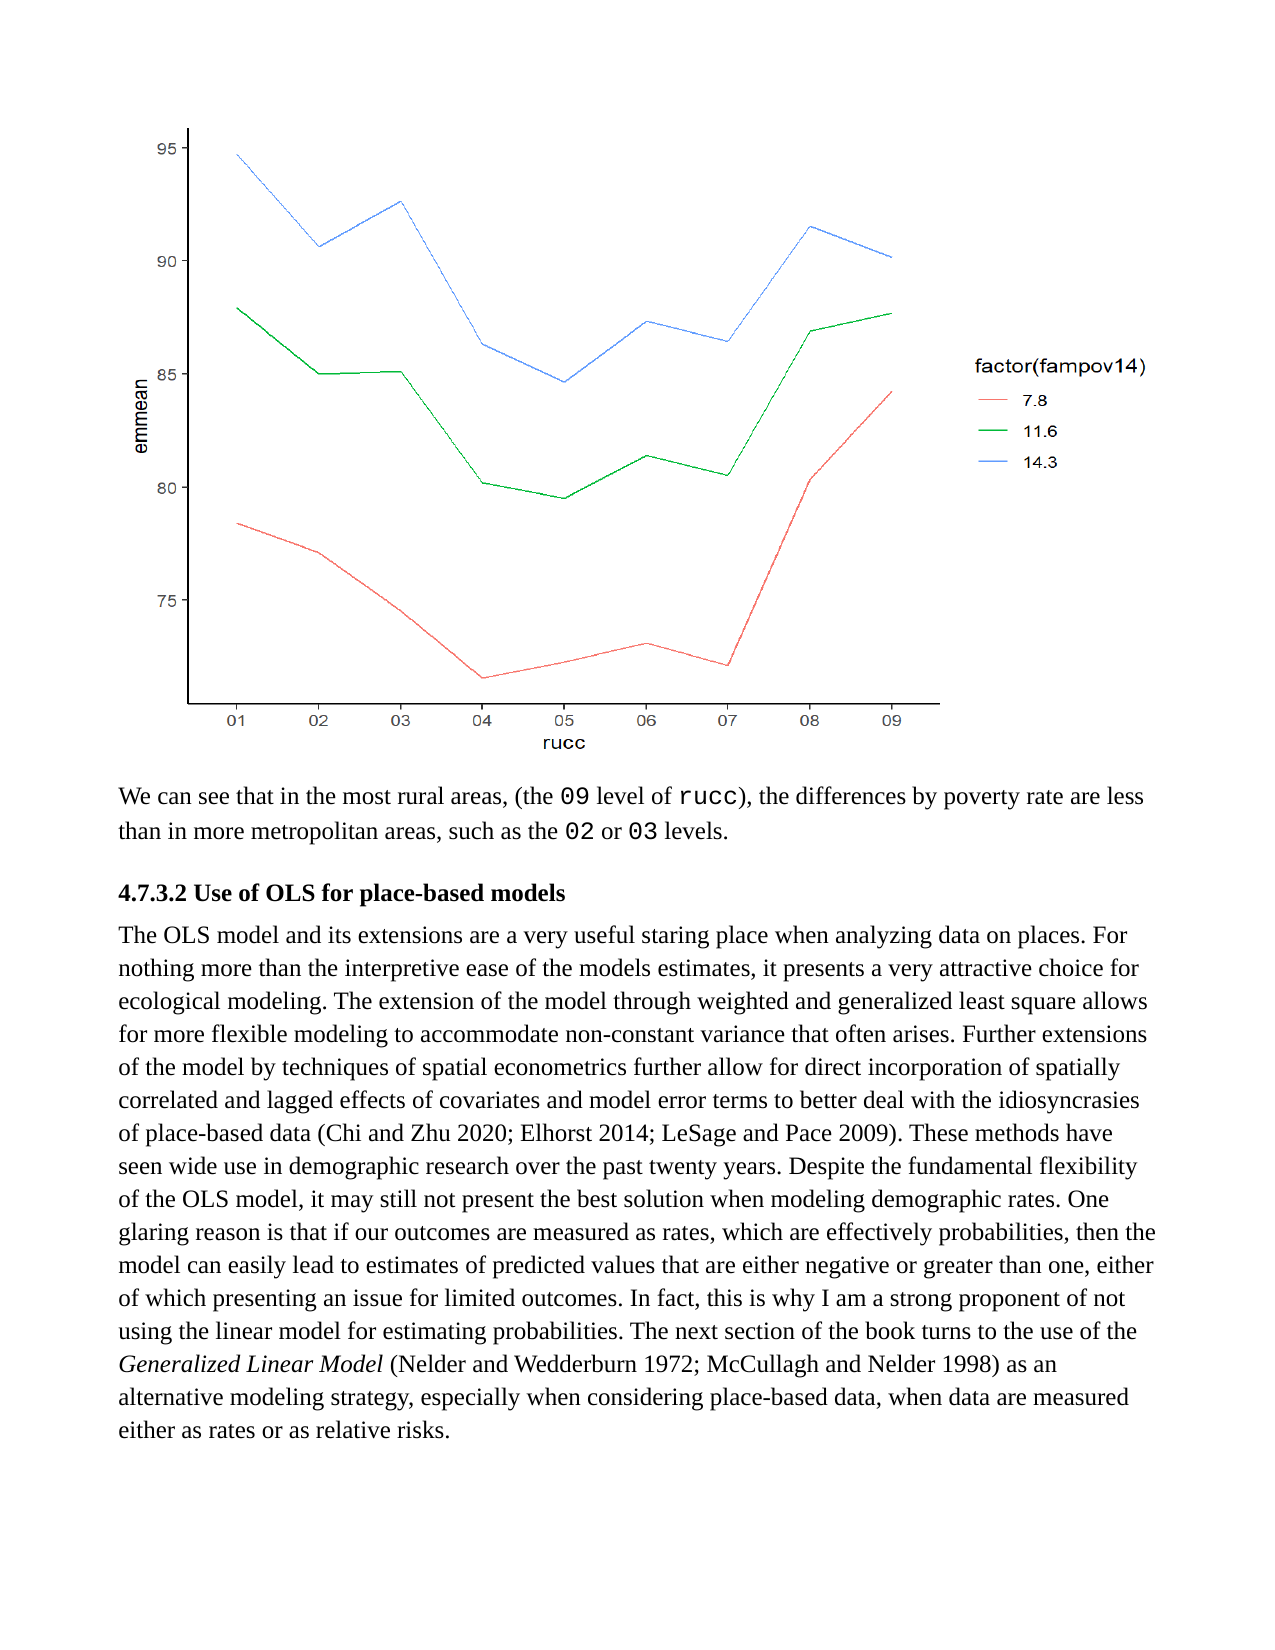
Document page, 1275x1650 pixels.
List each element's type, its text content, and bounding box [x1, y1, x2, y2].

text The OLS model and its extensions are a very useful staring place when analyzing data on places. For nothing more than the interpretive ease of the models estimates, it presents a very attractive choice for ecological modeling. The extension of the model through weighted and generalized least square allows for more flexible modeling to accommodate non-constant variance that often arises. Further extensions of the model by techniques of spatial econometrics further allow for direct incorporation of spatially correlated and lagged effects of covariates and model error terms to better deal with the idiosyncrasies of place-based data (Chi and Zhu 2020; Elhorst 2014; LeSage and Pace 2009). These methods have seen wide use in demographic research over the past twenty years. Despite the fundamental flexibility of the OLS model, it may still not present the best solution when modeling demographic rates. One glaring reason is that if our outcomes are measured as rates, which are effectively probabilities, then the model can easily lead to estimates of predicted values that are either negative or greater than one, either of which presenting an issue for limited outcomes. In fact, this is why I am a strong proponent of not using the linear model for estimating probabilities. The next section of the book turns to the use of the Generalized Linear Model (Nelder and Wedderburn 1972; McCullagh and Nelder 1998) as an alternative modeling strategy, especially when considering place-based data, when data are measured either as rates or as relative risks. [118, 920, 1157, 1444]
picture [118, 118, 1169, 762]
text We can see that in the most rural areas, (the 09 level of rucc), the differences by poverty rate are less than in more metropolitan areas, such as the 02 or 03 levels. [118, 781, 1157, 847]
subtitle 4.7.3.2 Use of OLS for place-based models [118, 878, 1157, 907]
